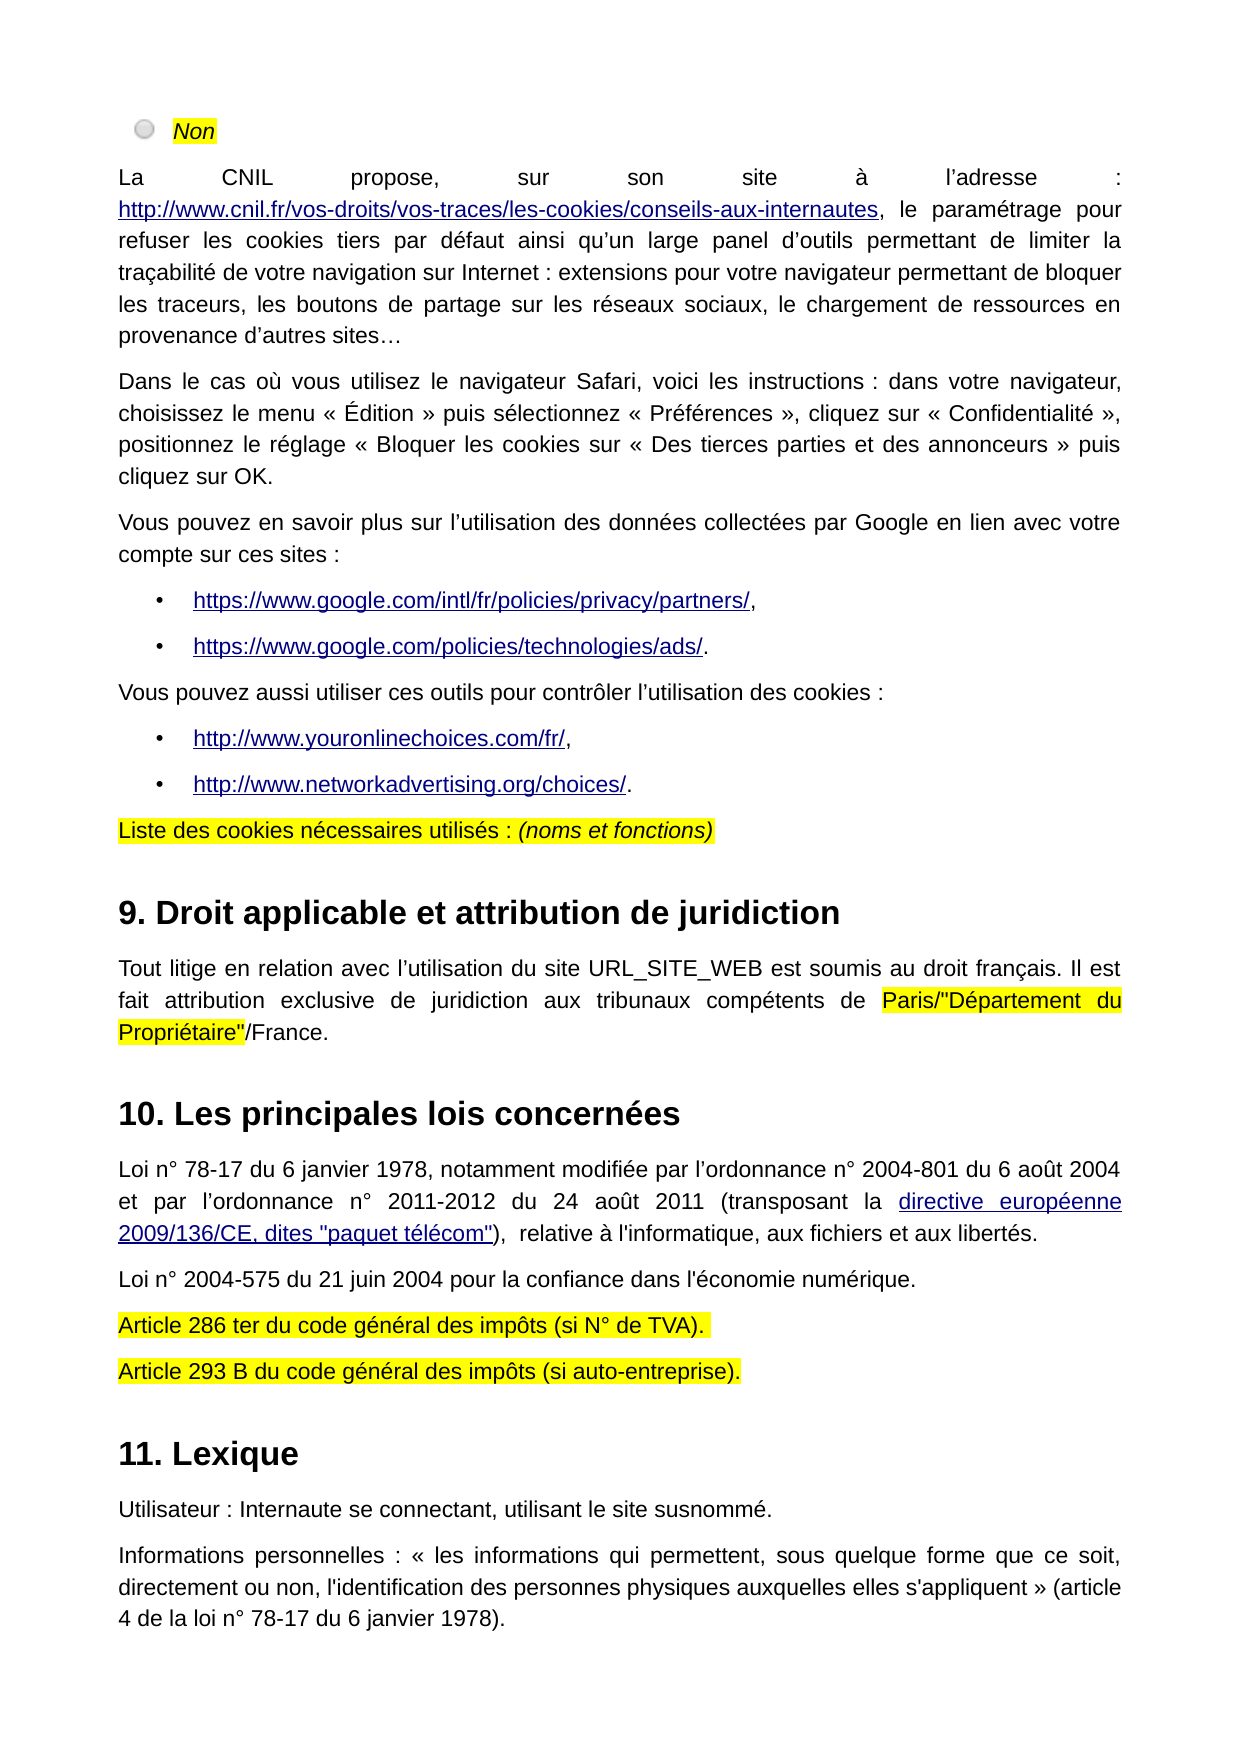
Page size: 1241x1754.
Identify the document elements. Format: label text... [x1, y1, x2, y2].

text Utilisateur : Internaute se connectant, utilisant le site susnommé. [118, 1496, 1122, 1522]
text Dans le cas où vous utilisez le navigateur Safari, voici les instructions : dans votre navigateur, choisissez le menu « Édition » puis sélectionnez « Préférences », cliquez sur « Confidentialité », positionnez le réglage « Bloquer les cookies sur « Des tierces parties et des annonceurs » puis cliquez sur OK. [118, 368, 1122, 489]
text Loi n° 2004-575 du 21 juin 2004 pour la confiance dans l'économie numérique. [118, 1266, 1122, 1292]
text Tout litige en relation avec l’utilisation du site URL_SITE_WEB est soumis au droit français. Il est fait attribution exclusive de juridiction aux tribunaux compétents de Paris/"Département du Propriétaire"/France. [118, 955, 1122, 1045]
text Article 286 ter du code général des impôts (si N° de TVA). [118, 1312, 1122, 1338]
text Vous pouvez en savoir plus sur l’utilisation des données collectées par Google en lien avec votre compte sur ces sites : [118, 509, 1122, 567]
list https://www.google.com/intl/fr/policies/privacy/partners/, [156, 587, 1122, 613]
text Informations personnelles : « les informations qui permettent, sous quelque forme que ce soit, directement ou non, l'identification des personnes physiques auxquelles elles s'appliquent » (article 4 de la loi n° 78-17 du 6 janvier 1978). [118, 1542, 1122, 1632]
subtitle 9. Droit applicable et attribution de juridiction [118, 893, 1122, 932]
picture [133, 118, 158, 142]
text Article 293 B du code général des impôts (si auto-entreprise). [118, 1358, 1122, 1384]
list http://www.networkadvertising.org/choices/. [156, 771, 1122, 798]
list https://www.google.com/policies/technologies/ads/. [156, 633, 1122, 659]
text La CNIL propose, sur son site à l’adresse : http://www.cnil.fr/vos-droits/vos-traces/les-cookies/conseils-aux-internautes, le paramétrage pour refuser les cookies tiers par défaut ainsi qu’un large panel d’outils permettant de limiter la traçabilité de votre navigation sur Internet : extensions pour votre navigateur permettant de bloquer les traceurs, les boutons de partage sur les réseaux sociaux, le chargement de ressources en provenance d’autres sites… [118, 164, 1122, 348]
text Vous pouvez aussi utiliser ces outils pour contrôler l’utilisation des cookies : [118, 679, 1122, 705]
subtitle 11. Lexique [118, 1434, 1122, 1472]
text Non [118, 118, 1122, 144]
text Liste des cookies nécessaires utilisés : (noms et fonctions) [118, 817, 1122, 844]
text Loi n° 78-17 du 6 janvier 1978, notamment modifiée par l’ordonnance n° 2004-801 du 6 août 2004 et par l’ordonnance n° 2011-2012 du 24 août 2011 (transposant la directive européenne 2009/136/CE, dites "paquet télécom"), relative à l'informatique, aux fichiers et aux libertés. [118, 1156, 1122, 1246]
list http://www.youronlinechoices.com/fr/, [156, 725, 1122, 752]
subtitle 10. Les principales lois concernées [118, 1094, 1122, 1133]
